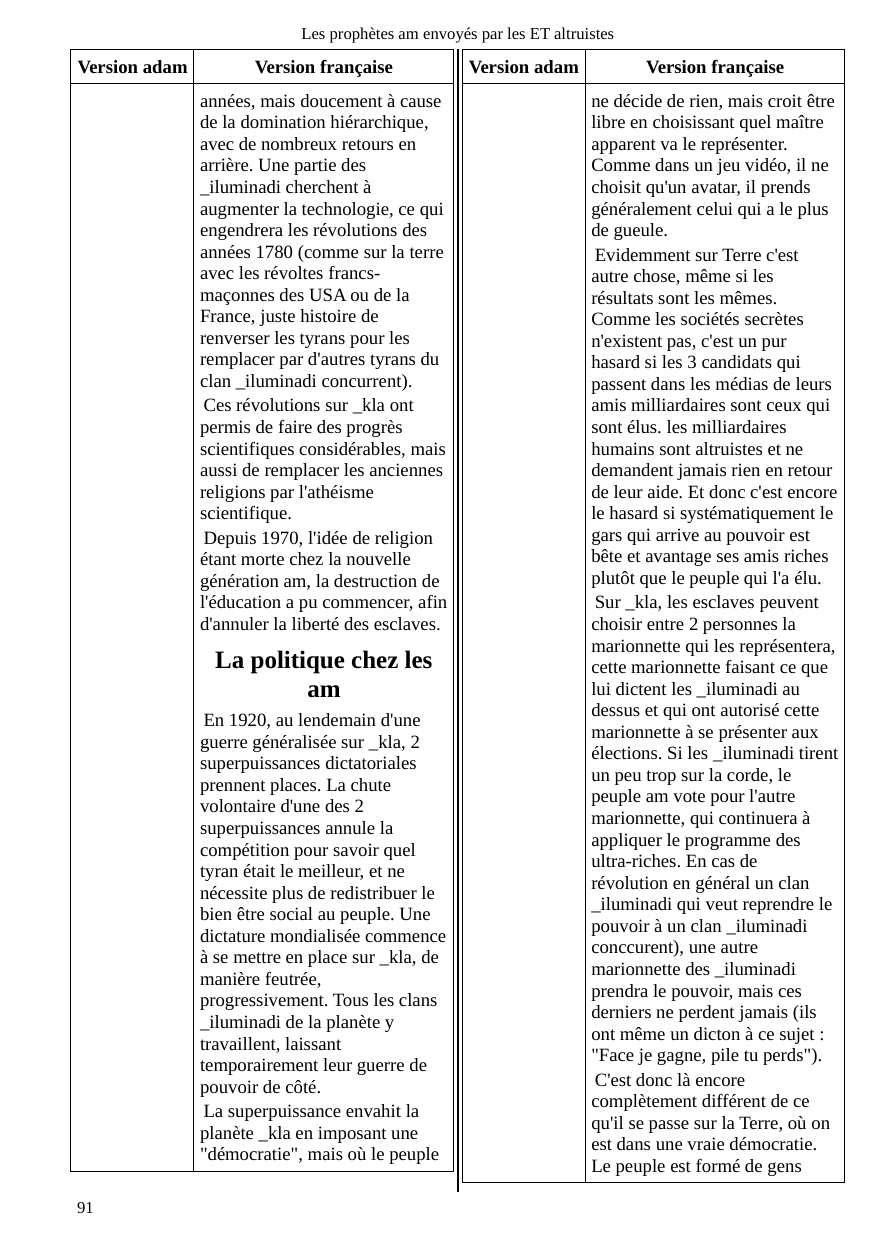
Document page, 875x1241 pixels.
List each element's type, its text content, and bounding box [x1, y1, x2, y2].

table_cell années, mais doucement à cause de la domination hiérarchique, avec de nombreux retours en arrière. Une partie des _iluminadi cherchent à augmenter la technologie, ce qui engendrera les révolutions des années 1780 (comme sur la terre avec les révoltes francs-maçonnes des USA ou de la France, juste histoire de renverser les tyrans pour les remplacer par d'autres tyrans du clan _iluminadi concurrent). Ces révolutions sur _kla ont permis de faire des progrès scientifiques considérables, mais aussi de remplacer les anciennes religions par l'athéisme scientifique. Depuis 1970, l'idée de religion étant morte chez la nouvelle génération am, la destruction de l'éducation a pu commencer, afin d'annuler la liberté des esclaves. La politique chez les am En 1920, au lendemain d'une guerre généralisée sur _kla, 2 superpuissances dictatoriales prennent places. La chute volontaire d'une des 2 superpuissances annule la compétition pour savoir quel tyran était le meilleur, et ne nécessite plus de redistribuer le bien être social au peuple. Une dictature mondialisée commence à se mettre en place sur _kla, de manière feutrée, progressivement. Tous les clans _iluminadi de la planète y travaillent, laissant temporairement leur guerre de pouvoir de côté. La superpuissance envahit la planète _kla en imposant une "démocratie", mais où le peuple [194, 84, 453, 1171]
table_header Version adam [463, 50, 585, 83]
table_cell ne décide de rien, mais croit être libre en choisissant quel maître apparent va le représenter. Comme dans un jeu vidéo, il ne choisit qu'un avatar, il prends généralement celui qui a le plus de gueule. Evidemment sur Terre c'est autre chose, même si les résultats sont les mêmes. Comme les sociétés secrètes n'existent pas, c'est un pur hasard si les 3 candidats qui passent dans les médias de leurs amis milliardaires sont ceux qui sont élus. les milliardaires humains sont altruistes et ne demandent jamais rien en retour de leur aide. Et donc c'est encore le hasard si systématiquement le gars qui arrive au pouvoir est bête et avantage ses amis riches plutôt que le peuple qui l'a élu. Sur _kla, les esclaves peuvent choisir entre 2 personnes la marionnette qui les représentera, cette marionnette faisant ce que lui dictent les _iluminadi au dessus et qui ont autorisé cette marionnette à se présenter aux élections. Si les _iluminadi tirent un peu trop sur la corde, le peuple am vote pour l'autre marionnette, qui continuera à appliquer le programme des ultra-riches. En cas de révolution en général un clan _iluminadi qui veut reprendre le pouvoir à un clan _iluminadi conccurent), une autre marionnette des _iluminadi prendra le pouvoir, mais ces derniers ne perdent jamais (ils ont même un dicton à ce sujet : "Face je gagne, pile tu perds"). C'est donc là encore complètement différent de ce qu'il se passe sur la Terre, où on est dans une vraie démocratie. Le peuple est formé de gens [586, 84, 844, 1182]
table_header Version française [586, 50, 844, 83]
table_header Version adam [71, 50, 193, 83]
table_cell [463, 84, 585, 1182]
table_header Version française [194, 50, 453, 83]
table_cell [71, 84, 193, 1171]
